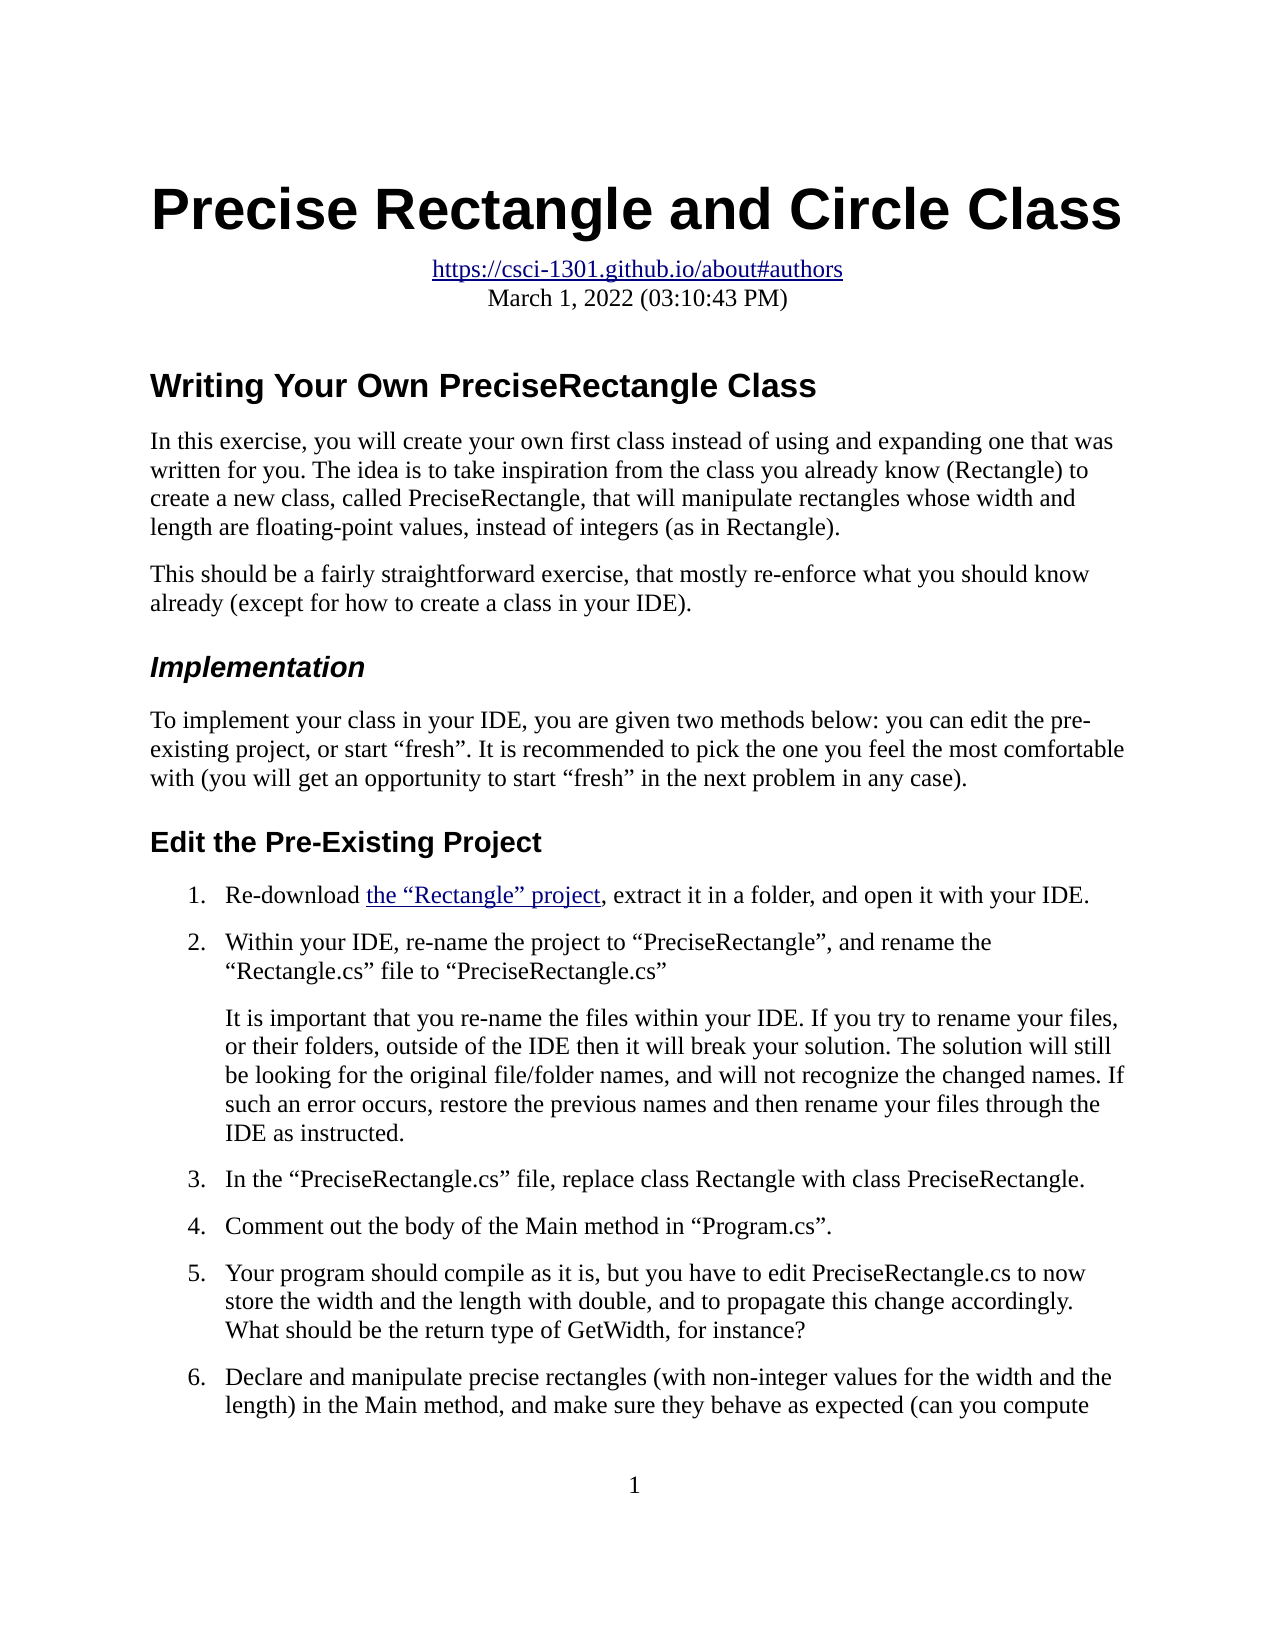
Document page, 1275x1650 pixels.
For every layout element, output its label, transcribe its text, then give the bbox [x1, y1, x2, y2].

list Re-download the “Rectangle” project, extract it in a folder, and open it with your IDE. [187, 881, 1125, 909]
text This should be a fairly straightforward exercise, that mostly re-enforce what you should know already (except for how to create a class in your IDE). [150, 559, 1125, 616]
text In this exercise, you will create your own first class instead of using and expanding one that was written for you. The idea is to take inspiration from the class you already know (Rectangle) to create a new class, called PreciseRectangle, that will manipulate rectangles whose width and length are floating-point values, instead of integers (as in Rectangle). [150, 426, 1125, 541]
list Your program should compile as it is, but you have to edit PreciseRectangle.cs to now store the width and the length with double, and to propagate this change accordingly. What should be the return type of GetWidth, for instance? [187, 1258, 1125, 1344]
list Within your IDE, re-name the project to “PreciseRectangle”, and rename the “Rectangle.cs” file to “PreciseRectangle.cs” [187, 927, 1125, 985]
subtitle Implementation [150, 650, 1125, 684]
title Precise Rectangle and Circle Class [150, 175, 1125, 242]
list It is important that you re-name the files within your IDE. If you try to rename your files, or their folders, outside of the IDE then it will break your solution. The solution will still be looking for the original file/folder names, and will not recognize the changed names. If such an error occurs, restore the previous names and then rename your files through the IDE as instructed. [187, 1003, 1125, 1146]
subtitle Writing Your Own PreciseRectangle Class [150, 366, 1125, 404]
list Comment out the body of the Main method in “Program.cs”. [187, 1211, 1125, 1240]
list Declare and manipulate precise rectangles (with non-integer values for the width and the length) in the Main method, and make sure they behave as expected (can you compute [187, 1362, 1125, 1419]
text To implement your class in your IDE, you are given two methods below: you can edit the pre-existing project, or start “fresh”. It is recommended to pick the one you feel the most comfortable with (you will get an opportunity to start “fresh” in the next problem in any case). [150, 705, 1125, 792]
text March 1, 2022 (03:10:43 PM) [150, 283, 1125, 312]
text https://csci-1301.github.io/about#authors [150, 254, 1125, 283]
list In the “PreciseRectangle.cs” file, replace class Rectangle with class PreciseRectangle. [187, 1164, 1125, 1193]
subtitle Edit the Pre-Existing Project [150, 826, 1125, 859]
